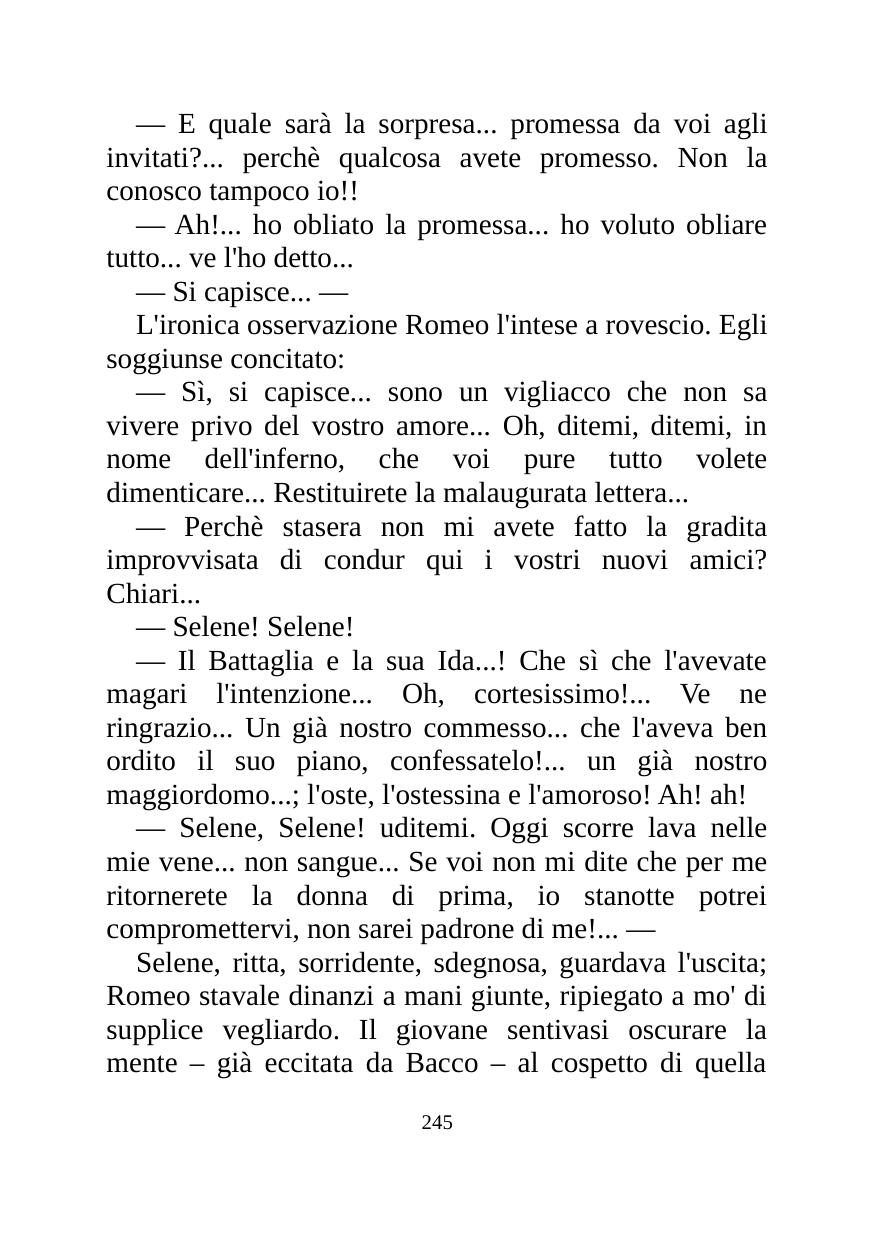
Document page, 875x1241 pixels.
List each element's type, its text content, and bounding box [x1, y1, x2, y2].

text — E quale sarà la sorpresa... promessa da voi agli invitati?... perchè qualcosa avete promesso. Non la conosco tampoco io!! [106, 106, 768, 207]
text — Selene, Selene! uditemi. Oggi scorre lava nelle mie vene... non sangue... Se voi non mi dite che per me ritornerete la donna di prima, io stanotte potrei compromettervi, non sarei padrone di me!... — [106, 811, 768, 945]
text L'ironica osservazione Romeo l'intese a rovescio. Egli soggiunse concitato: [106, 307, 768, 374]
text Selene, ritta, sorridente, sdegnosa, guardava l'uscita; Romeo stavale dinanzi a mani giunte, ripiegato a mo' di supplice vegliardo. Il giovane sentivasi oscurare la mente – già eccitata da Bacco – al cospetto di quella [106, 945, 768, 1079]
text — Si capisce... — [106, 274, 768, 307]
text — Sì, si capisce... sono un vigliacco che non sa vivere privo del vostro amore... Oh, ditemi, ditemi, in nome dell'inferno, che voi pure tutto volete dimenticare... Restituirete la malaugurata lettera... [106, 374, 768, 509]
text — Ah!... ho obliato la promessa... ho voluto obliare tutto... ve l'ho detto... [106, 207, 768, 274]
text — Il Battaglia e la sua Ida...! Che sì che l'avevate magari l'intenzione... Oh, cortesissimo!... Ve ne ringrazio... Un già nostro commesso... che l'aveva ben ordito il suo piano, confessatelo!... un già nostro maggiordomo...; l'oste, l'ostessina e l'amoroso! Ah! ah! [106, 643, 768, 811]
text — Perchè stasera non mi avete fatto la gradita improvvisata di condur qui i vostri nuovi amici? Chiari... [106, 509, 768, 609]
text — Selene! Selene! [106, 609, 768, 643]
